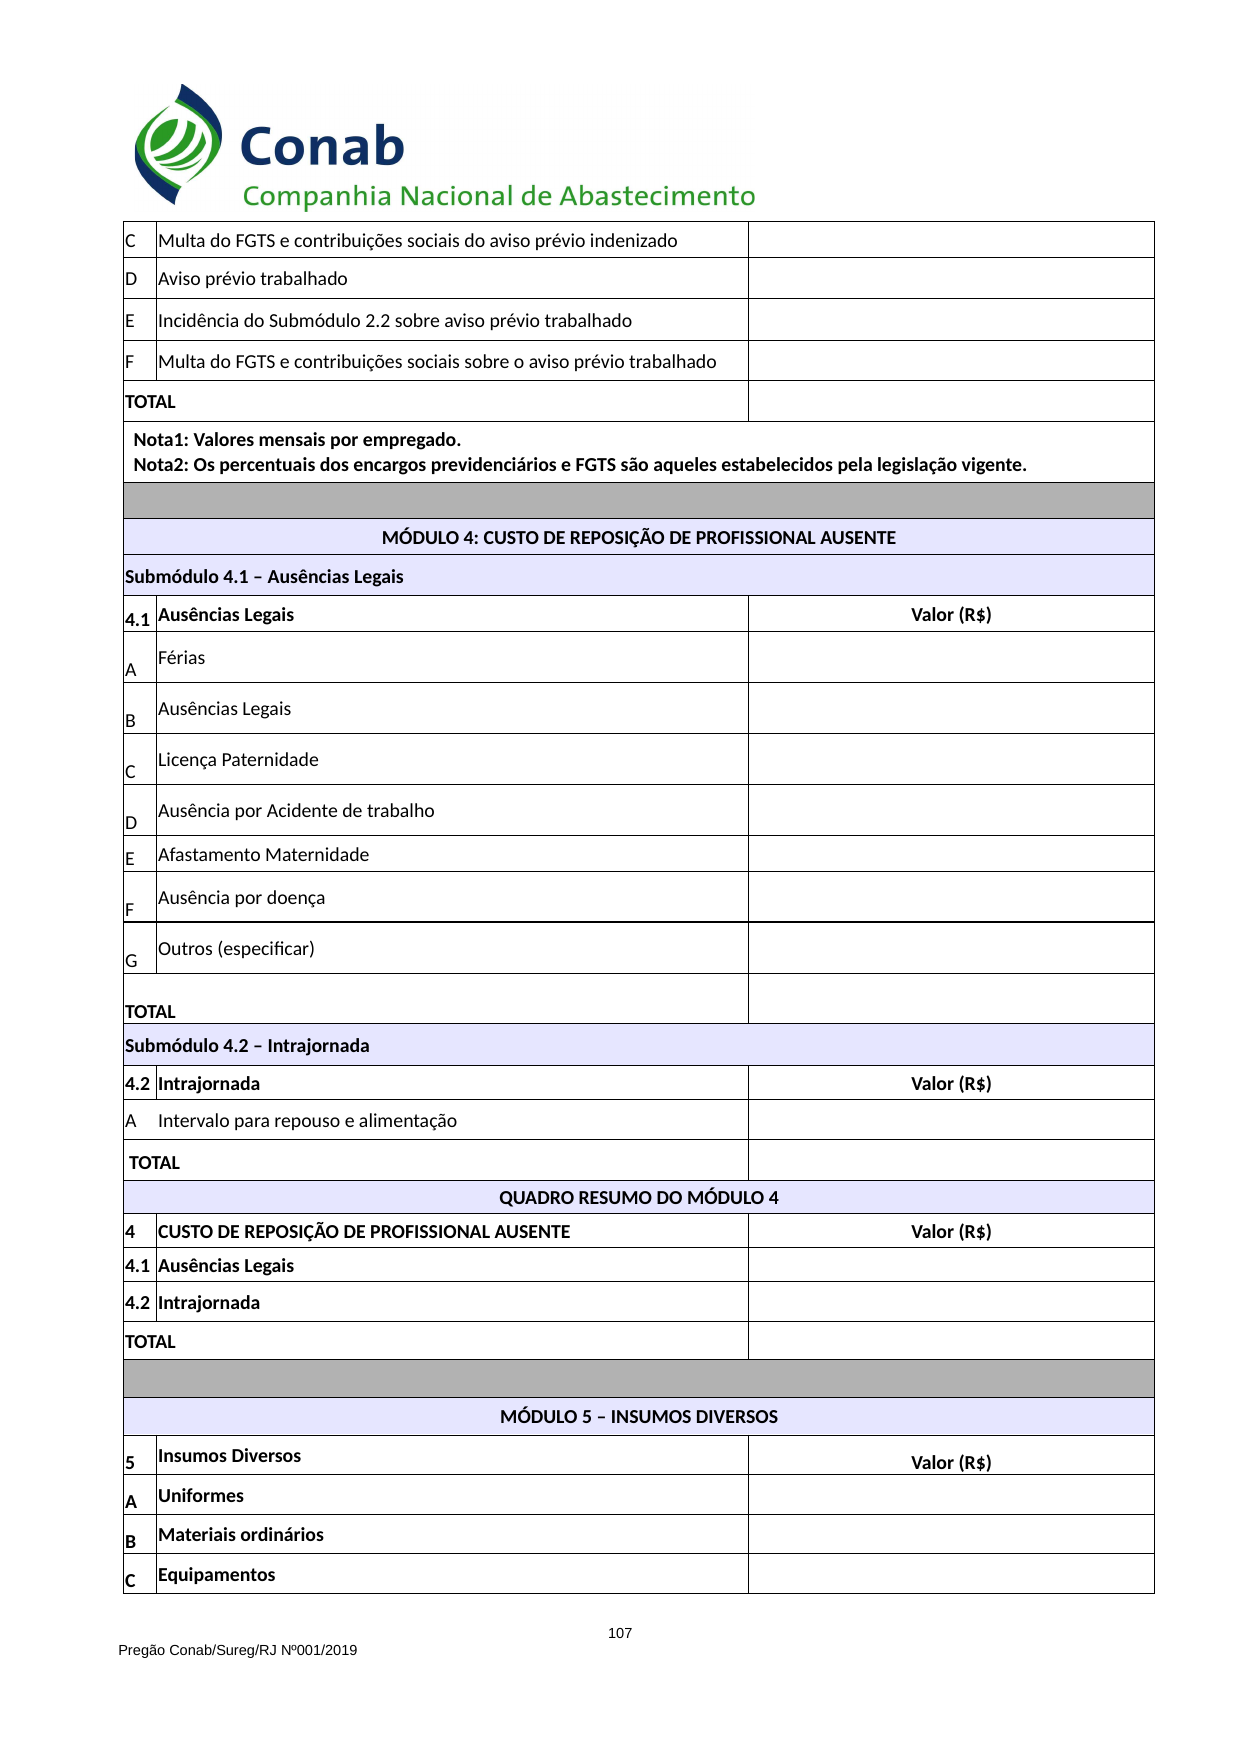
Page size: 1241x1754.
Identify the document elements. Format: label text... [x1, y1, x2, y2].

table_cell [749, 1282, 1154, 1321]
table_cell Ausências Legais [157, 683, 748, 733]
table_cell [749, 341, 1154, 380]
table_cell Aviso prévio trabalhado [157, 258, 748, 297]
table_cell D [124, 785, 156, 834]
table_cell [749, 923, 1154, 972]
table_cell G [124, 923, 156, 972]
table_cell [749, 785, 1154, 834]
table_cell [749, 1475, 1154, 1514]
table_cell C [124, 734, 156, 784]
table_cell [749, 1515, 1154, 1553]
table_cell A [124, 632, 156, 682]
table_cell F [124, 872, 156, 921]
table_cell MÓDULO 4: CUSTO DE REPOSIÇÃO DE PROFISSIONAL AUSENTE [124, 519, 1154, 554]
table_cell Ausências Legais [157, 596, 748, 631]
table_cell TOTAL [124, 974, 748, 1023]
table_cell [749, 1140, 1154, 1180]
table_cell Multa do FGTS e contribuições sociais do aviso prévio indenizado [157, 222, 748, 257]
table_cell Outros (especificar) [157, 923, 748, 972]
table_cell [749, 632, 1154, 682]
table_cell [749, 222, 1154, 257]
table_cell D [124, 258, 156, 297]
table_cell E [124, 836, 156, 871]
table_cell [749, 1100, 1154, 1139]
table_cell Intervalo para repouso e alimentação [156, 1100, 748, 1139]
table_cell F [124, 341, 156, 380]
table_cell Materiais ordinários [157, 1515, 748, 1553]
picture [134, 84, 755, 212]
table_cell CUSTO DE REPOSIÇÃO DE PROFISSIONAL AUSENTE [157, 1214, 748, 1247]
table_cell [749, 683, 1154, 733]
table_cell Ausências Legais [157, 1248, 748, 1281]
table_cell TOTAL [124, 381, 748, 421]
table_cell A [124, 1100, 156, 1139]
table_cell Ausência por Acidente de trabalho [157, 785, 748, 834]
table_cell Ausência por doença [157, 872, 748, 921]
table_cell E [124, 299, 156, 339]
table_cell Valor (R$) [749, 1214, 1154, 1247]
table_cell C [124, 1554, 156, 1593]
table_cell C [124, 222, 156, 257]
table_cell [749, 1248, 1154, 1281]
table_cell Licença Paternidade [157, 734, 748, 784]
table_cell A [124, 1475, 156, 1514]
table_cell B [124, 683, 156, 733]
table_cell [749, 299, 1154, 339]
table_cell Insumos Diversos [157, 1436, 748, 1474]
table_cell [749, 258, 1154, 297]
table_cell [749, 381, 1154, 421]
table_cell 5 [124, 1436, 156, 1474]
table_cell [749, 734, 1154, 784]
table_cell [749, 1554, 1154, 1593]
table_cell 4 [124, 1214, 156, 1247]
table_cell Intrajornada [157, 1282, 748, 1321]
table_cell Férias [157, 632, 748, 682]
table_cell TOTAL [124, 1322, 748, 1359]
table_cell Valor (R$) [749, 1436, 1154, 1474]
table_cell [749, 1322, 1154, 1359]
table_cell Afastamento Maternidade [157, 836, 748, 871]
table_cell [749, 872, 1154, 921]
table_cell Intrajornada [157, 1066, 748, 1098]
table_cell [749, 836, 1154, 871]
table_cell [749, 974, 1154, 1023]
table_cell [124, 1360, 1154, 1397]
table_cell 4.1 [124, 1248, 156, 1281]
table_cell Submódulo 4.1 – Ausências Legais [124, 555, 1154, 595]
table_cell 4.2 [124, 1282, 156, 1321]
table_cell Valor (R$) [749, 596, 1154, 631]
table_cell QUADRO RESUMO DO MÓDULO 4 [124, 1181, 1154, 1213]
table_cell TOTAL [124, 1140, 748, 1180]
table_cell Equipamentos [157, 1554, 748, 1593]
table_cell MÓDULO 5 – INSUMOS DIVERSOS [124, 1398, 1154, 1434]
table_cell [124, 483, 1154, 518]
table_cell 4.1 [124, 596, 156, 631]
table_cell Incidência do Submódulo 2.2 sobre aviso prévio trabalhado [157, 299, 748, 339]
table_cell 4.2 [124, 1066, 156, 1098]
table_cell B [124, 1515, 156, 1553]
table_cell Nota1: Valores mensais por empregado. Nota2: Os percentuais dos encargos previdenciários e FGTS são aqueles estabelecidos pela legislação vigente. [124, 422, 1154, 482]
table_cell Submódulo 4.2 – Intrajornada [124, 1024, 1154, 1065]
table_cell Valor (R$) [749, 1066, 1154, 1098]
table_cell Multa do FGTS e contribuições sociais sobre o aviso prévio trabalhado [157, 341, 748, 380]
table_cell Uniformes [157, 1475, 748, 1514]
